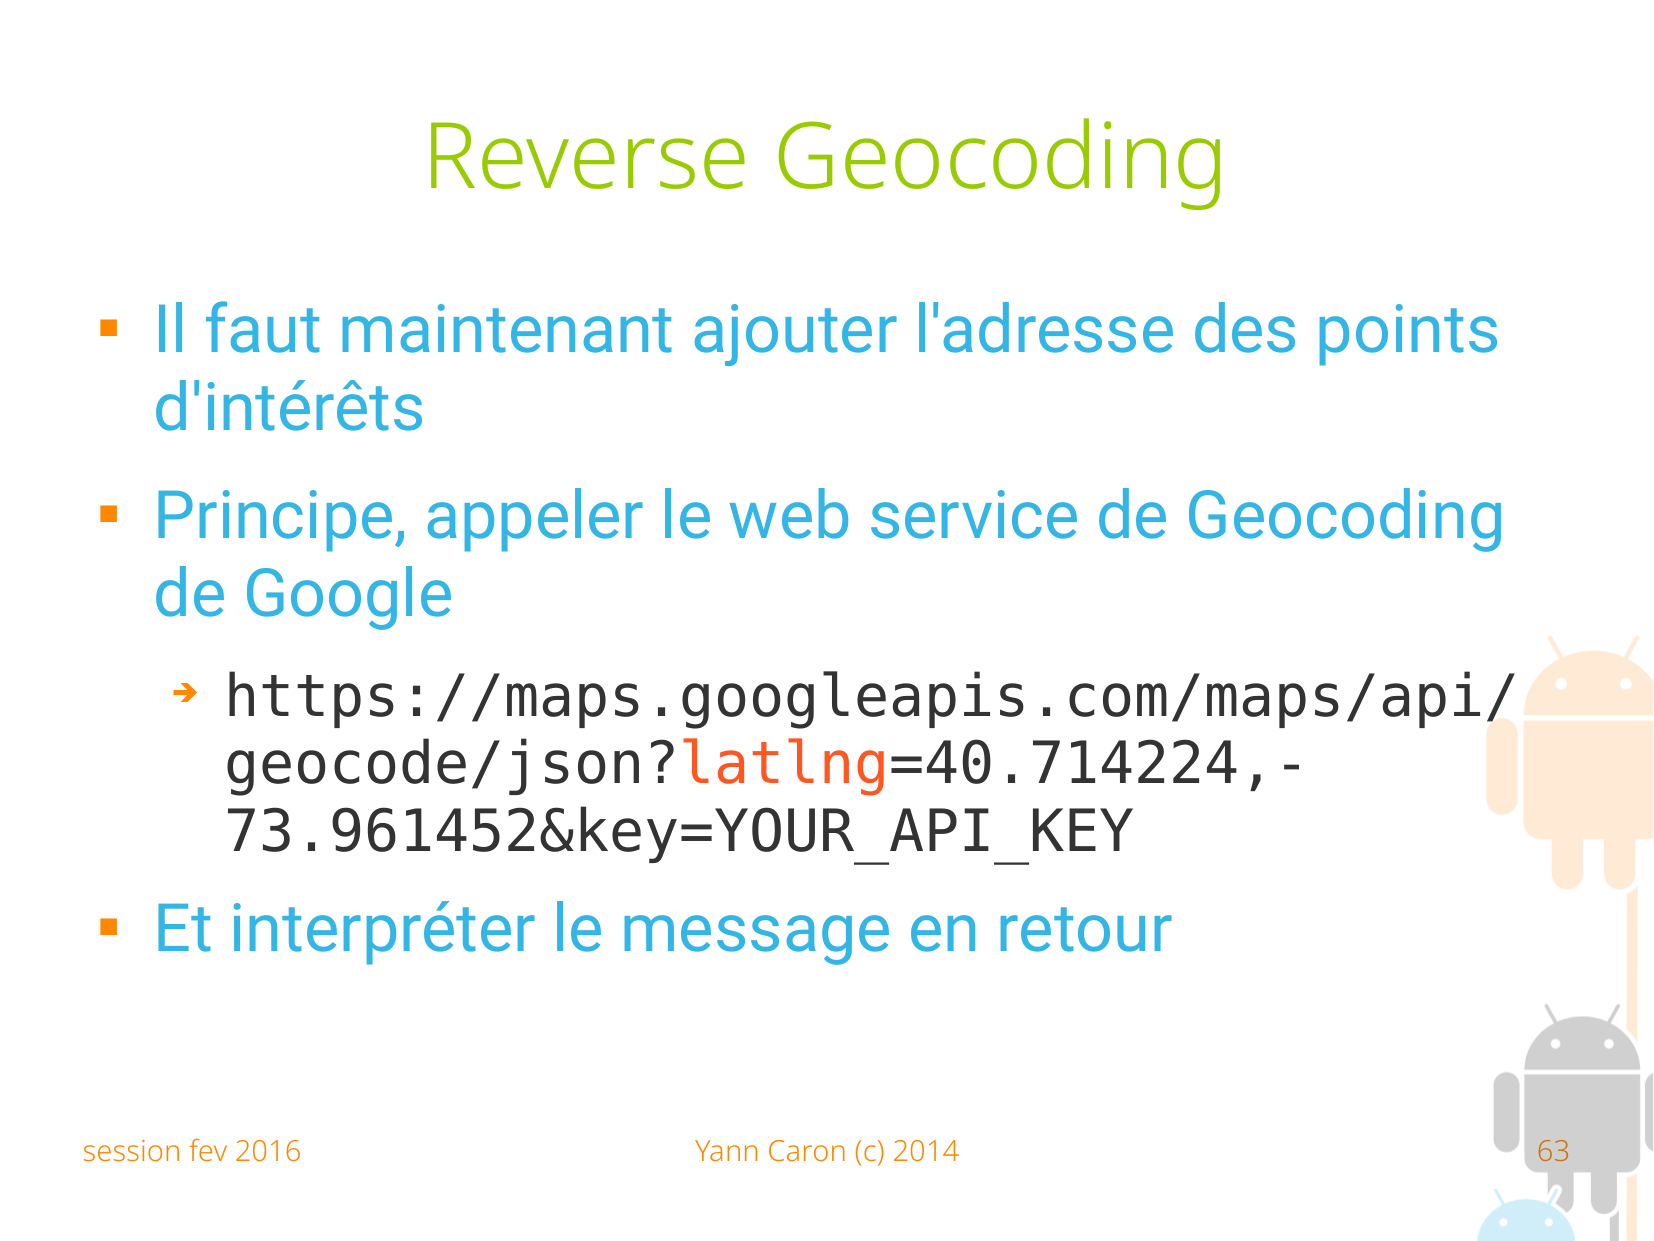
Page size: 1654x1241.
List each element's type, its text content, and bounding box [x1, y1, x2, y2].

picture [240, 423, 1654, 1241]
title Reverse Geocoding [82, 49, 1571, 257]
list Il faut maintenant ajouter l'adresse des points d'intérêts Principe, appeler le web service de Geocoding de Google https://maps.googleapis.com/maps/api/geocode/json?latlng=40.714224,-73.961452&key=YOUR_API_KEY Et interpréter le message en retour [82, 290, 1571, 1010]
